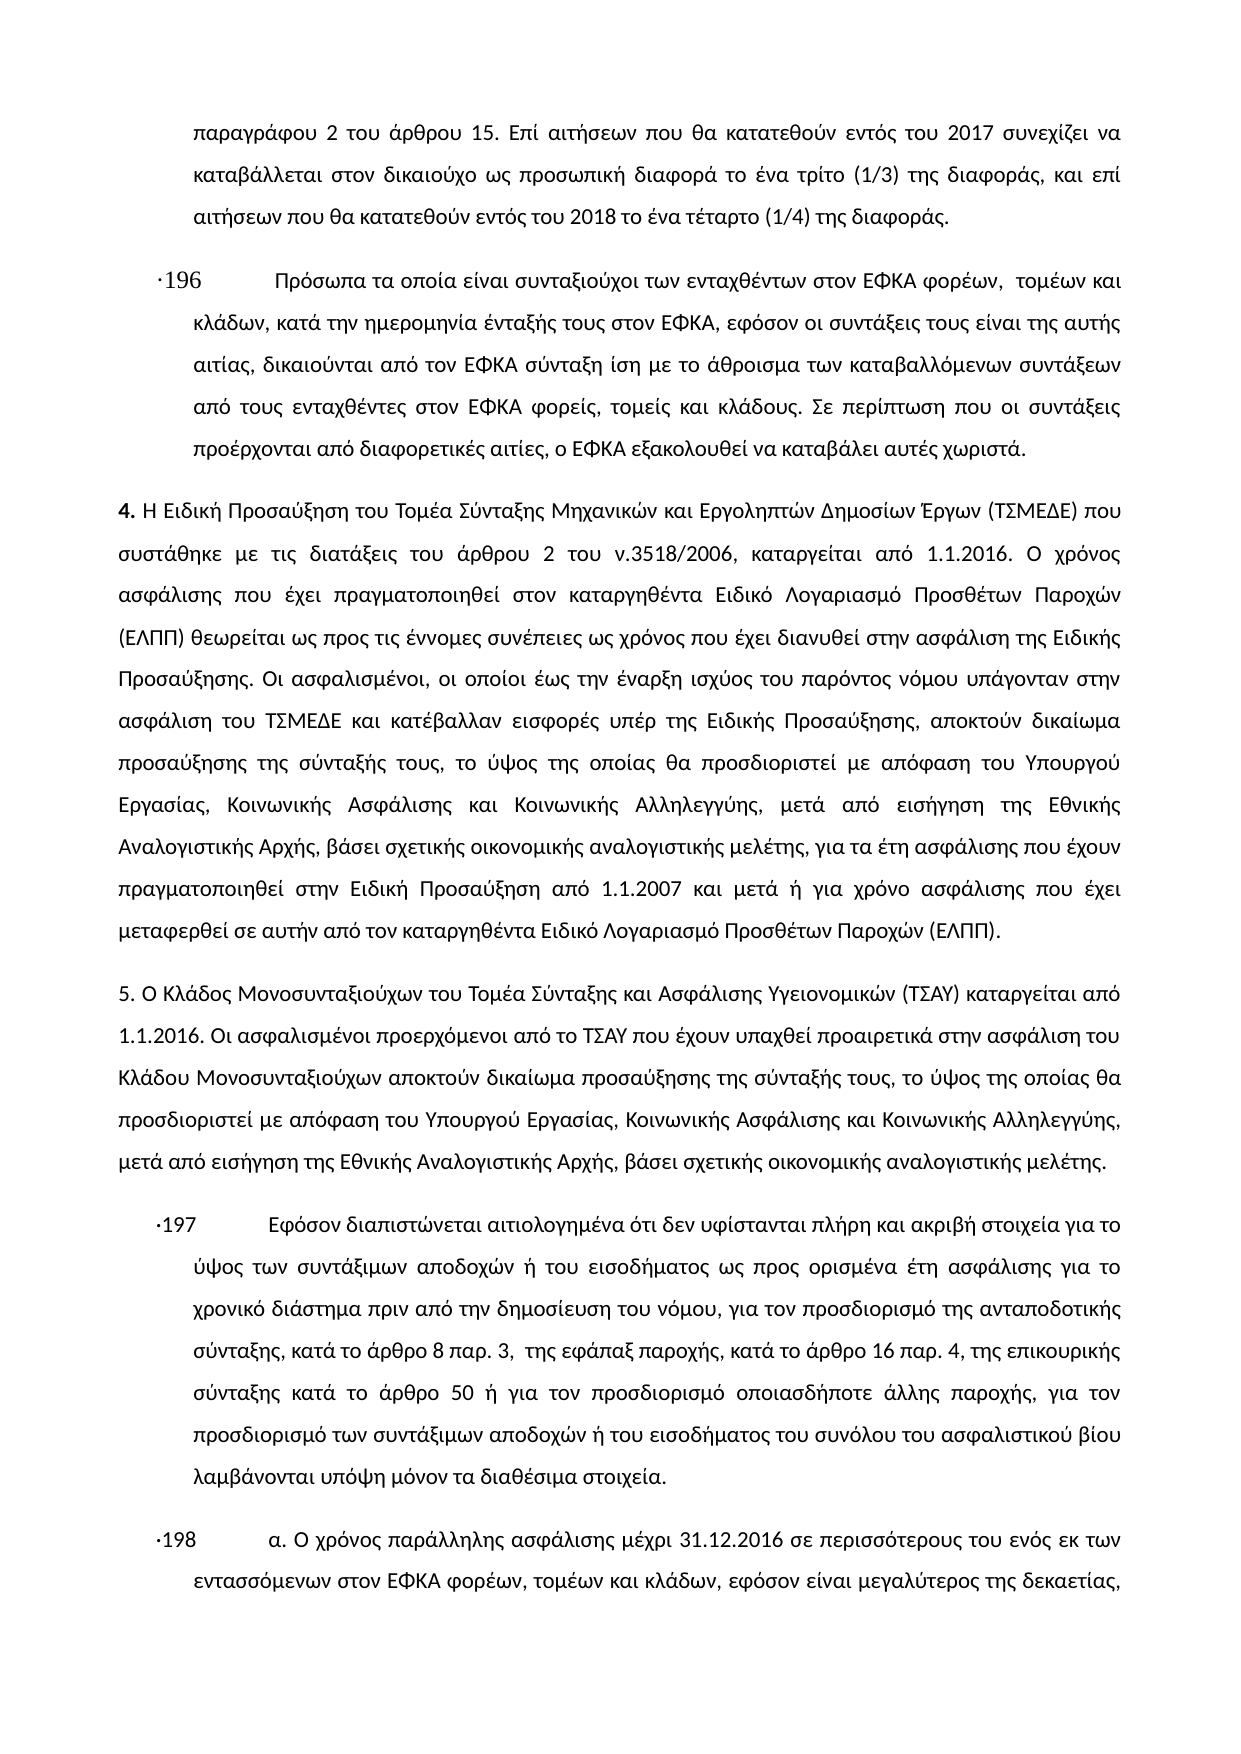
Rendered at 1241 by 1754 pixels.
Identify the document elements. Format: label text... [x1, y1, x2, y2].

list Εφόσον διαπιστώνεται αιτιολογημένα ότι δεν υφίστανται πλήρη και ακριβή στοιχεία για το ύψος των συντάξιμων αποδοχών ή του εισοδήματος ως προς ορισμένα έτη ασφάλισης για το χρονικό διάστημα πριν από την δημοσίευση του νόμου, για τον προσδιορισμό της ανταποδοτικής σύνταξης, κατά το άρθρο 8 παρ. 3, της εφάπαξ παροχής, κατά το άρθρο 16 παρ. 4, της επικουρικής σύνταξης κατά το άρθρο 50 ή για τον προσδιορισμό οποιασδήποτε άλλης παροχής, για τον προσδιορισμό των συντάξιμων αποδοχών ή του εισοδήματος του συνόλου του ασφαλιστικού βίου λαμβάνονται υπόψη μόνον τα διαθέσιμα στοιχεία. [156, 1210, 1122, 1490]
list Πρόσωπα τα οποία είναι συνταξιούχοι των ενταχθέντων στον ΕΦΚΑ φορέων, τομέων και κλάδων, κατά την ημερομηνία ένταξής τους στον ΕΦΚΑ, εφόσον οι συντάξεις τους είναι της αυτής αιτίας, δικαιούνται από τον ΕΦΚΑ σύνταξη ίση με το άθροισμα των καταβαλλόμενων συντάξεων από τους ενταχθέντες στον ΕΦΚΑ φορείς, τομείς και κλάδους. Σε περίπτωση που οι συντάξεις προέρχονται από διαφορετικές αιτίες, ο ΕΦΚΑ εξακολουθεί να καταβάλει αυτές χωριστά. [156, 265, 1122, 462]
list παραγράφου 2 του άρθρου 15. Επί αιτήσεων που θα κατατεθούν εντός του 2017 συνεχίζει να καταβάλλεται στον δικαιούχο ως προσωπική διαφορά το ένα τρίτο (1/3) της διαφοράς, και επί αιτήσεων που θα κατατεθούν εντός του 2018 το ένα τέταρτο (1/4) της διαφοράς. [156, 118, 1122, 230]
text 5. Ο Κλάδος Μονοσυνταξιούχων του Τομέα Σύνταξης και Ασφάλισης Υγειονομικών (ΤΣΑΥ) καταργείται από 1.1.2016. Οι ασφαλισμένοι προερχόμενοι από το ΤΣΑΥ που έχουν υπαχθεί προαιρετικά στην ασφάλιση του Κλάδου Μονοσυνταξιούχων αποκτούν δικαίωμα προσαύξησης της σύνταξής τους, το ύψος της οποίας θα προσδιοριστεί με απόφαση του Υπουργού Εργασίας, Κοινωνικής Ασφάλισης και Κοινωνικής Αλληλεγγύης, μετά από εισήγηση της Εθνικής Αναλογιστικής Αρχής, βάσει σχετικής οικονομικής αναλογιστικής μελέτης. [118, 979, 1122, 1175]
text 4. Η Ειδική Προσαύξηση του Τομέα Σύνταξης Μηχανικών και Εργοληπτών Δημοσίων Έργων (ΤΣΜΕΔΕ) που συστάθηκε με τις διατάξεις του άρθρου 2 του ν.3518/2006, καταργείται από 1.1.2016. Ο χρόνος ασφάλισης που έχει πραγματοποιηθεί στον καταργηθέντα Ειδικό Λογαριασμό Προσθέτων Παροχών (ΕΛΠΠ) θεωρείται ως προς τις έννομες συνέπειες ως χρόνος που έχει διανυθεί στην ασφάλιση της Ειδικής Προσαύξησης. Οι ασφαλισμένοι, οι οποίοι έως την έναρξη ισχύος του παρόντος νόμου υπάγονταν στην ασφάλιση του ΤΣΜΕΔΕ και κατέβαλλαν εισφορές υπέρ της Ειδικής Προσαύξησης, αποκτούν δικαίωμα προσαύξησης της σύνταξής τους, το ύψος της οποίας θα προσδιοριστεί με απόφαση του Υπουργού Εργασίας, Κοινωνικής Ασφάλισης και Κοινωνικής Αλληλεγγύης, μετά από εισήγηση της Εθνικής Αναλογιστικής Αρχής, βάσει σχετικής οικονομικής αναλογιστικής μελέτης, για τα έτη ασφάλισης που έχουν πραγματοποιηθεί στην Ειδική Προσαύξηση από 1.1.2007 και μετά ή για χρόνο ασφάλισης που έχει μεταφερθεί σε αυτήν από τον καταργηθέντα Ειδικό Λογαριασμό Προσθέτων Παροχών (ΕΛΠΠ). [118, 497, 1122, 944]
list α. Ο χρόνος παράλληλης ασφάλισης μέχρι 31.12.2016 σε περισσότερους του ενός εκ των εντασσόμενων στον ΕΦΚΑ φορέων, τομέων και κλάδων, εφόσον είναι μεγαλύτερος της δεκαετίας, [156, 1525, 1122, 1595]
